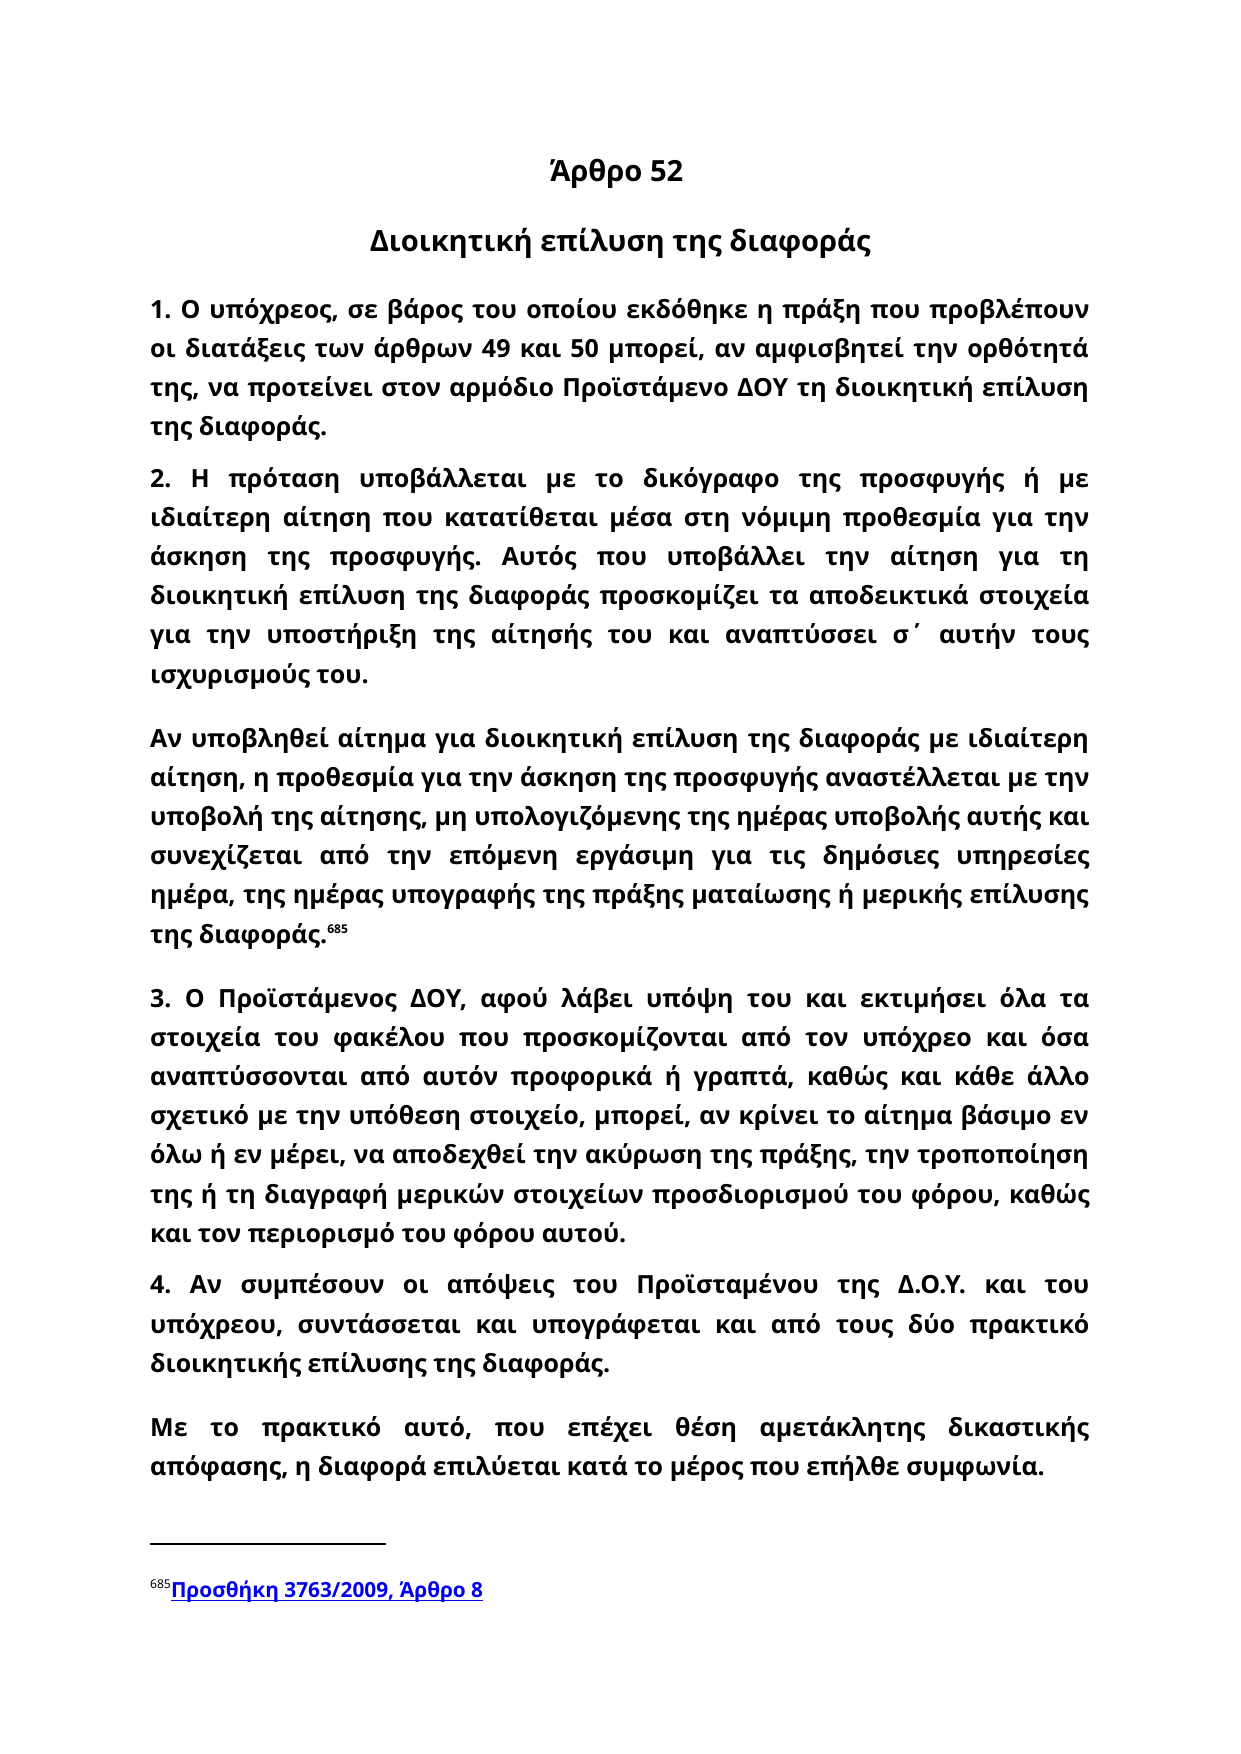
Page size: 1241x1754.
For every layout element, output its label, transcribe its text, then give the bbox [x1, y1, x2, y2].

text 4. Αν συμπέσουν οι απόψεις του Προϊσταμένου της Δ.Ο.Υ. και του υπόχρεου, συντάσσεται και υπογράφεται και από τους δύο πρακτικό διοικητικής επίλυσης της διαφοράς. [150, 1267, 1090, 1379]
text 1. Ο υπόχρεος, σε βάρος του οποίου εκδόθηκε η πράξη που προβλέπουν οι διατάξεις των άρθρων 49 και 50 μπορεί, αν αμφισβητεί την ορθότητά της, να προτείνει στον αρμόδιο Προϊστάμενο ΔΟΥ τη διοικητική επίλυση της διαφοράς. [150, 291, 1090, 443]
text 3. Ο Προϊστάμενος ΔΟΥ, αφού λάβει υπόψη του και εκτιμήσει όλα τα στοιχεία του φακέλου που προσκομίζονται από τον υπόχρεο και όσα αναπτύσσονται από αυτόν προφορικά ή γραπτά, καθώς και κάθε άλλο σχετικό με την υπόθεση στοιχείο, μπορεί, αν κρίνει το αίτημα βάσιμο εν όλω ή εν μέρει, να αποδεχθεί την ακύρωση της πράξης, την τροποποίηση της ή τη διαγραφή μερικών στοιχείων προσδιορισμού του φόρου, καθώς και τον περιορισμό του φόρου αυτού. [150, 980, 1090, 1249]
text Προσθήκη 3763/2009, Άρθρο 8 [150, 1576, 1090, 1604]
subtitle Διοικητική επίλυση της διαφοράς [150, 221, 1090, 260]
subtitle Άρθρο 52 [150, 150, 1090, 190]
text Αν υποβληθεί αίτημα για διοικητική επίλυση της διαφοράς με ιδιαίτερη αίτηση, η προθεσμία για την άσκηση της προσφυγής αναστέλλεται με την υποβολή της αίτησης, μη υπολογιζόμενης της ημέρας υποβολής αυτής και συνεχίζεται από την επόμενη εργάσιμη για τις δημόσιες υπηρεσίες ημέρα, της ημέρας υπογραφής της πράξης ματαίωσης ή μερικής επίλυσης της διαφοράς. [150, 720, 1090, 950]
text 2. Η πρόταση υποβάλλεται με το δικόγραφο της προσφυγής ή με ιδιαίτερη αίτηση που κατατίθεται μέσα στη νόμιμη προθεσμία για την άσκηση της προσφυγής. Αυτός που υποβάλλει την αίτηση για τη διοικητική επίλυση της διαφοράς προσκομίζει τα αποδεικτικά στοιχεία για την υποστήριξη της αίτησής του και αναπτύσσει σ΄ αυτήν τους ισχυρισμούς του. [150, 460, 1090, 690]
text Με το πρακτικό αυτό, που επέχει θέση αμετάκλητης δικαστικής απόφασης, η διαφορά επιλύεται κατά το μέρος που επήλθε συμφωνία. [150, 1409, 1090, 1483]
